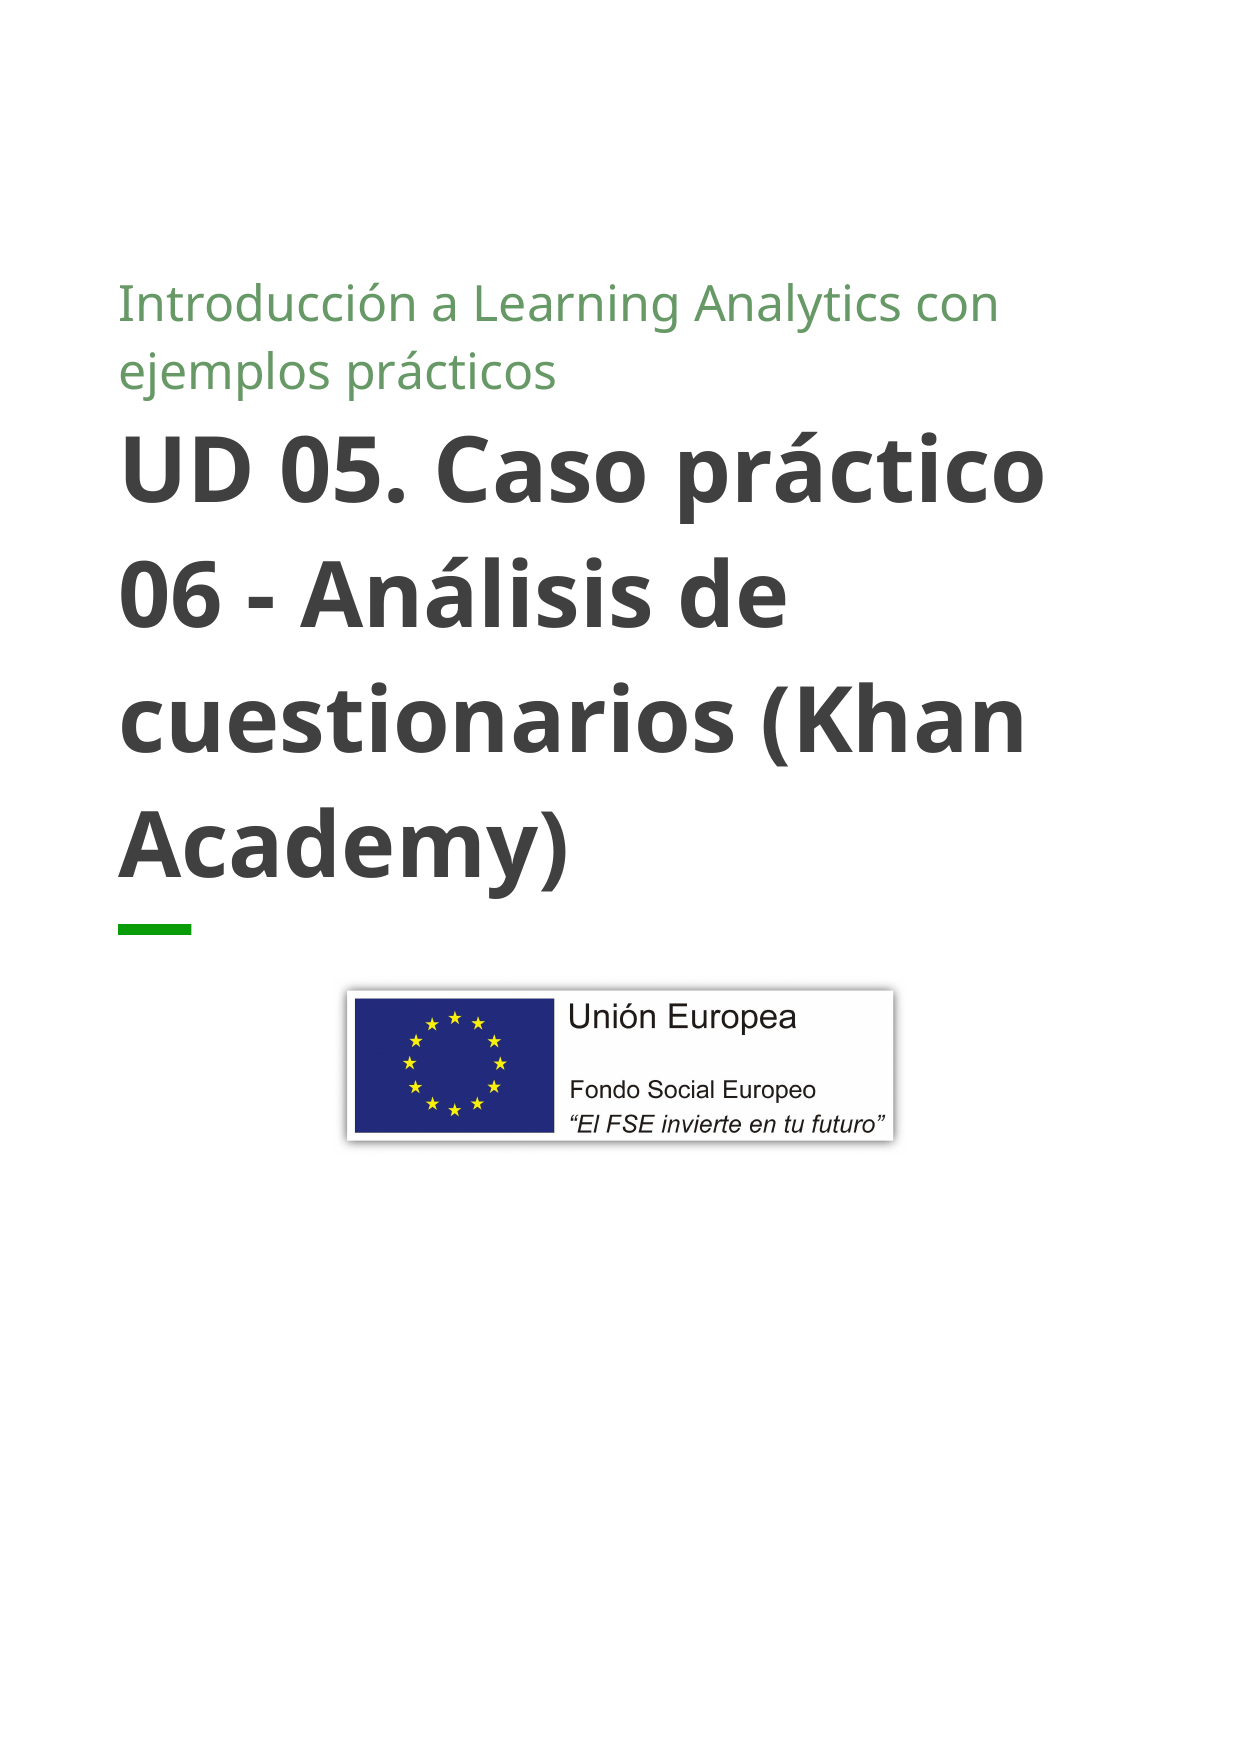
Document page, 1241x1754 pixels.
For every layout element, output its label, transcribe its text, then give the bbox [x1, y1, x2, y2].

picture [333, 977, 907, 1155]
picture [118, 924, 192, 935]
title Introducción a Learning Analytics con ejemplos prácticos UD 05. Caso práctico 06 - Análisis de cuestionarios (Khan Academy) [118, 268, 1122, 904]
